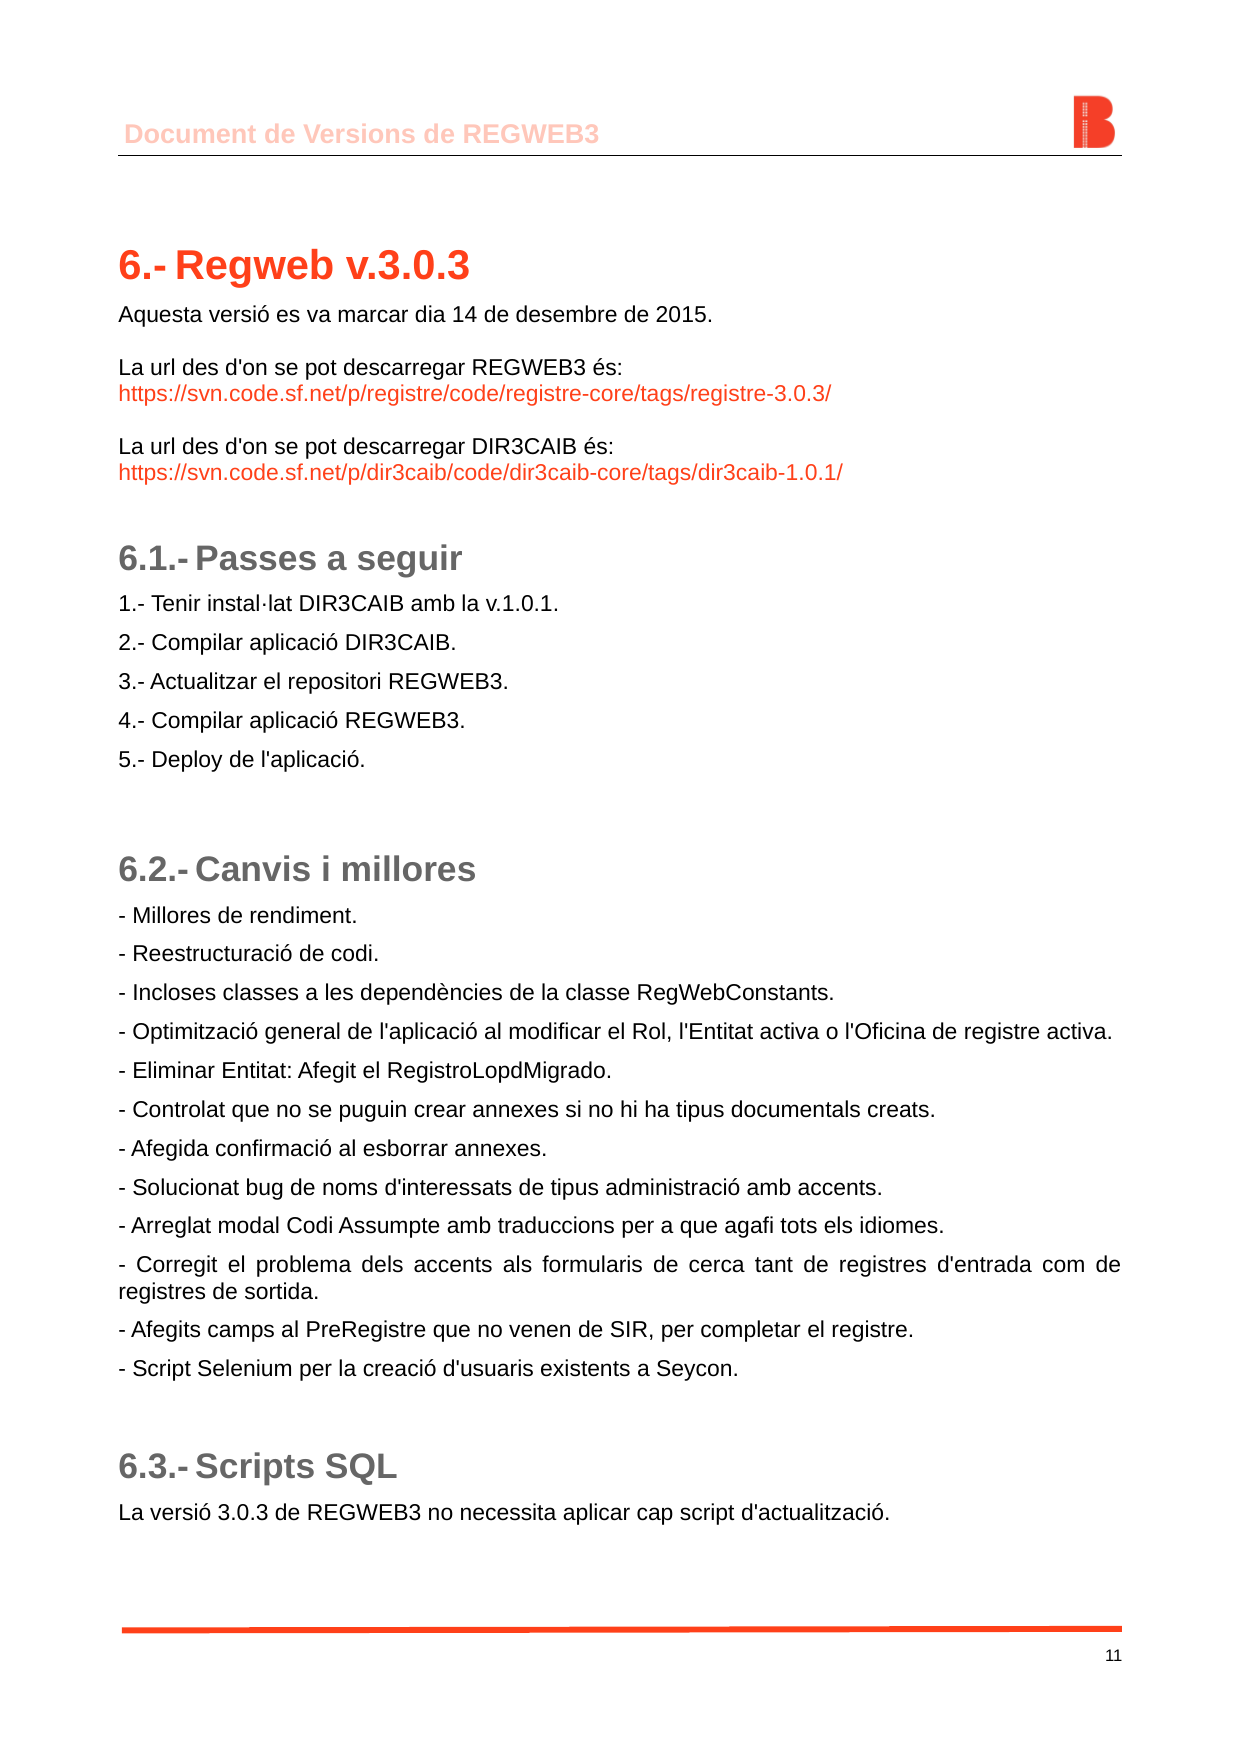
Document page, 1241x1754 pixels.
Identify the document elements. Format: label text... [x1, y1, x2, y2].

text - Reestructuració de codi. [118, 940, 1122, 967]
text 4.- Compilar aplicació REGWEB3. [118, 707, 1122, 733]
text 5.- Deploy de l'aplicació. [118, 746, 1122, 772]
text - Solucionat bug de noms d'interessats de tipus administració amb accents. [118, 1173, 1122, 1200]
text - Corregit el problema dels accents als formularis de cerca tant de registres d'entrada com de registres de sortida. [118, 1251, 1122, 1304]
text https://svn.code.sf.net/p/dir3caib/code/dir3caib-core/tags/dir3caib-1.0.1/ [118, 459, 1122, 486]
text 1.- Tenir instal·lat DIR3CAIB amb la v.1.0.1. [118, 590, 1122, 617]
text - Afegits camps al PreRegistre que no venen de SIR, per completar el registre. [118, 1316, 1122, 1343]
text https://svn.code.sf.net/p/registre/code/registre-core/tags/registre-3.0.3/ [118, 380, 1122, 407]
text - Script Selenium per la creació d'usuaris existents a Seycon. [118, 1355, 1122, 1382]
text - Afegida confirmació al esborrar annexes. [118, 1135, 1122, 1161]
picture [1072, 94, 1117, 150]
subtitle Passes a seguir [118, 537, 1122, 578]
text La url des d'on se pot descarregar REGWEB3 és: [118, 354, 1122, 380]
text Aquesta versió es va marcar dia 14 de desembre de 2015. [118, 301, 1122, 327]
subtitle Canvis i millores [118, 848, 1122, 889]
text 3.- Actualitzar el repositori REGWEB3. [118, 668, 1122, 694]
text - Optimització general de l'aplicació al modificar el Rol, l'Entitat activa o l'Oficina de registre activa. [118, 1018, 1122, 1044]
subtitle Regweb v.3.0.3 [118, 241, 1122, 289]
text La versió 3.0.3 de REGWEB3 no necessita aplicar cap script d'actualització. [118, 1499, 1122, 1525]
text - Incloses classes a les dependències de la classe RegWebConstants. [118, 979, 1122, 1006]
text 2.- Compilar aplicació DIR3CAIB. [118, 629, 1122, 655]
text - Controlat que no se puguin crear annexes si no hi ha tipus documentals creats. [118, 1096, 1122, 1122]
text - Eliminar Entitat: Afegit el RegistroLopdMigrado. [118, 1057, 1122, 1083]
subtitle Scripts SQL [118, 1446, 1122, 1486]
text La url des d'on se pot descarregar DIR3CAIB és: [118, 433, 1122, 459]
text - Arreglat modal Codi Assumpte amb traduccions per a que agafi tots els idiomes. [118, 1212, 1122, 1239]
text - Millores de rendiment. [118, 902, 1122, 928]
